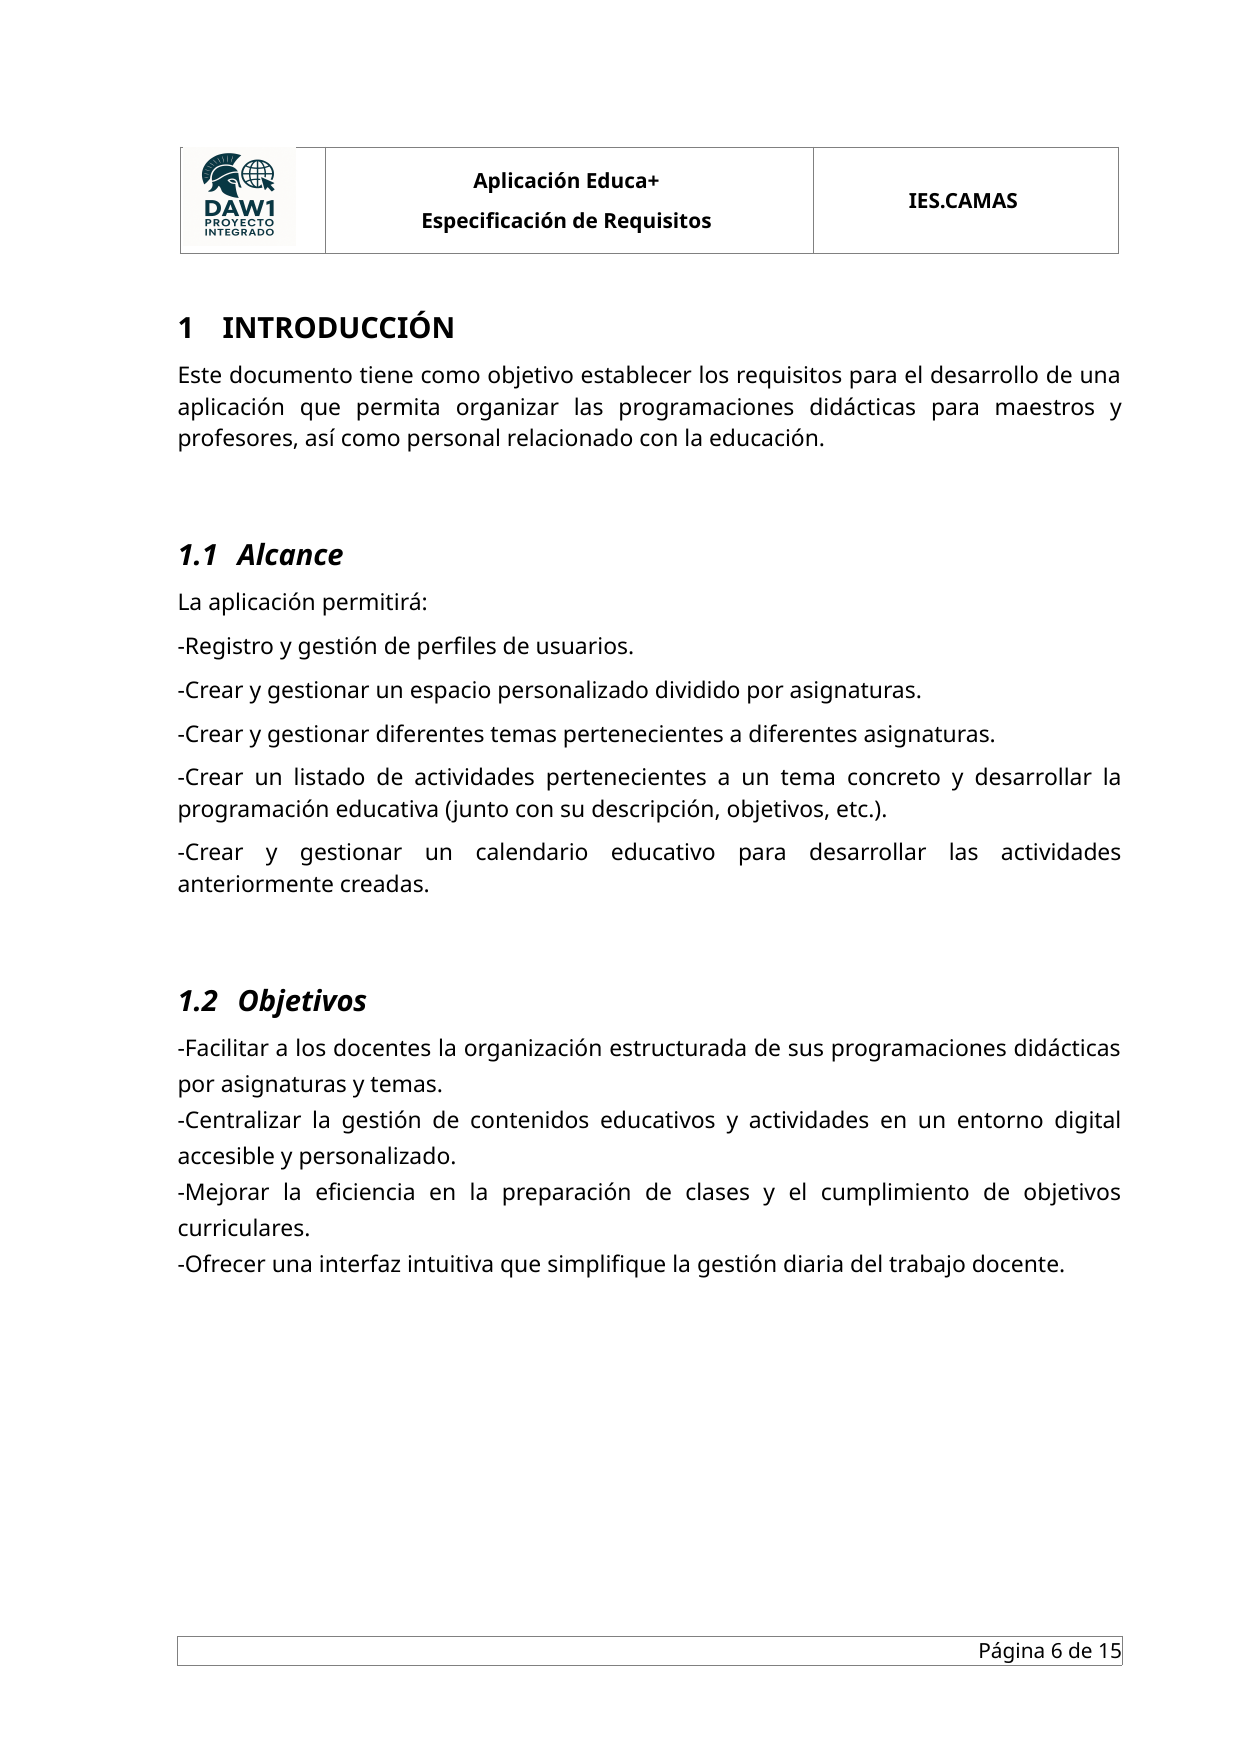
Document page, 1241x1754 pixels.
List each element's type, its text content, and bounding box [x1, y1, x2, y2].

text -Crear un listado de actividades pertenecientes a un tema concreto y desarrollar la programación educativa (junto con su descripción, objetivos, etc.). [177, 761, 1122, 824]
subtitle Alcance [177, 534, 1122, 574]
text -Mejorar la eficiencia en la preparación de clases y el cumplimiento de objetivos curriculares. [177, 1176, 1122, 1243]
subtitle INTRODUCCIÓN [177, 307, 1122, 347]
text -Crear y gestionar diferentes temas pertenecientes a diferentes asignaturas. [177, 718, 1122, 749]
text Este documento tiene como objetivo establecer los requisitos para el desarrollo de una aplicación que permita organizar las programaciones didácticas para maestros y profesores, así como personal relacionado con la educación. [177, 359, 1122, 453]
text -Registro y gestión de perfiles de usuarios. [177, 630, 1122, 661]
text -Crear y gestionar un espacio personalizado dividido por asignaturas. [177, 674, 1122, 705]
text -Centralizar la gestión de contenidos educativos y actividades en un entorno digital accesible y personalizado. [177, 1104, 1122, 1171]
text -Facilitar a los docentes la organización estructurada de sus programaciones didácticas por asignaturas y temas. [177, 1032, 1122, 1099]
text La aplicación permitirá: [177, 586, 1122, 618]
text -Crear y gestionar un calendario educativo para desarrollar las actividades anteriormente creadas. [177, 836, 1122, 899]
subtitle Objetivos [177, 980, 1122, 1020]
text -Ofrecer una interfaz intuitiva que simplifique la gestión diaria del trabajo docente. [177, 1248, 1122, 1279]
